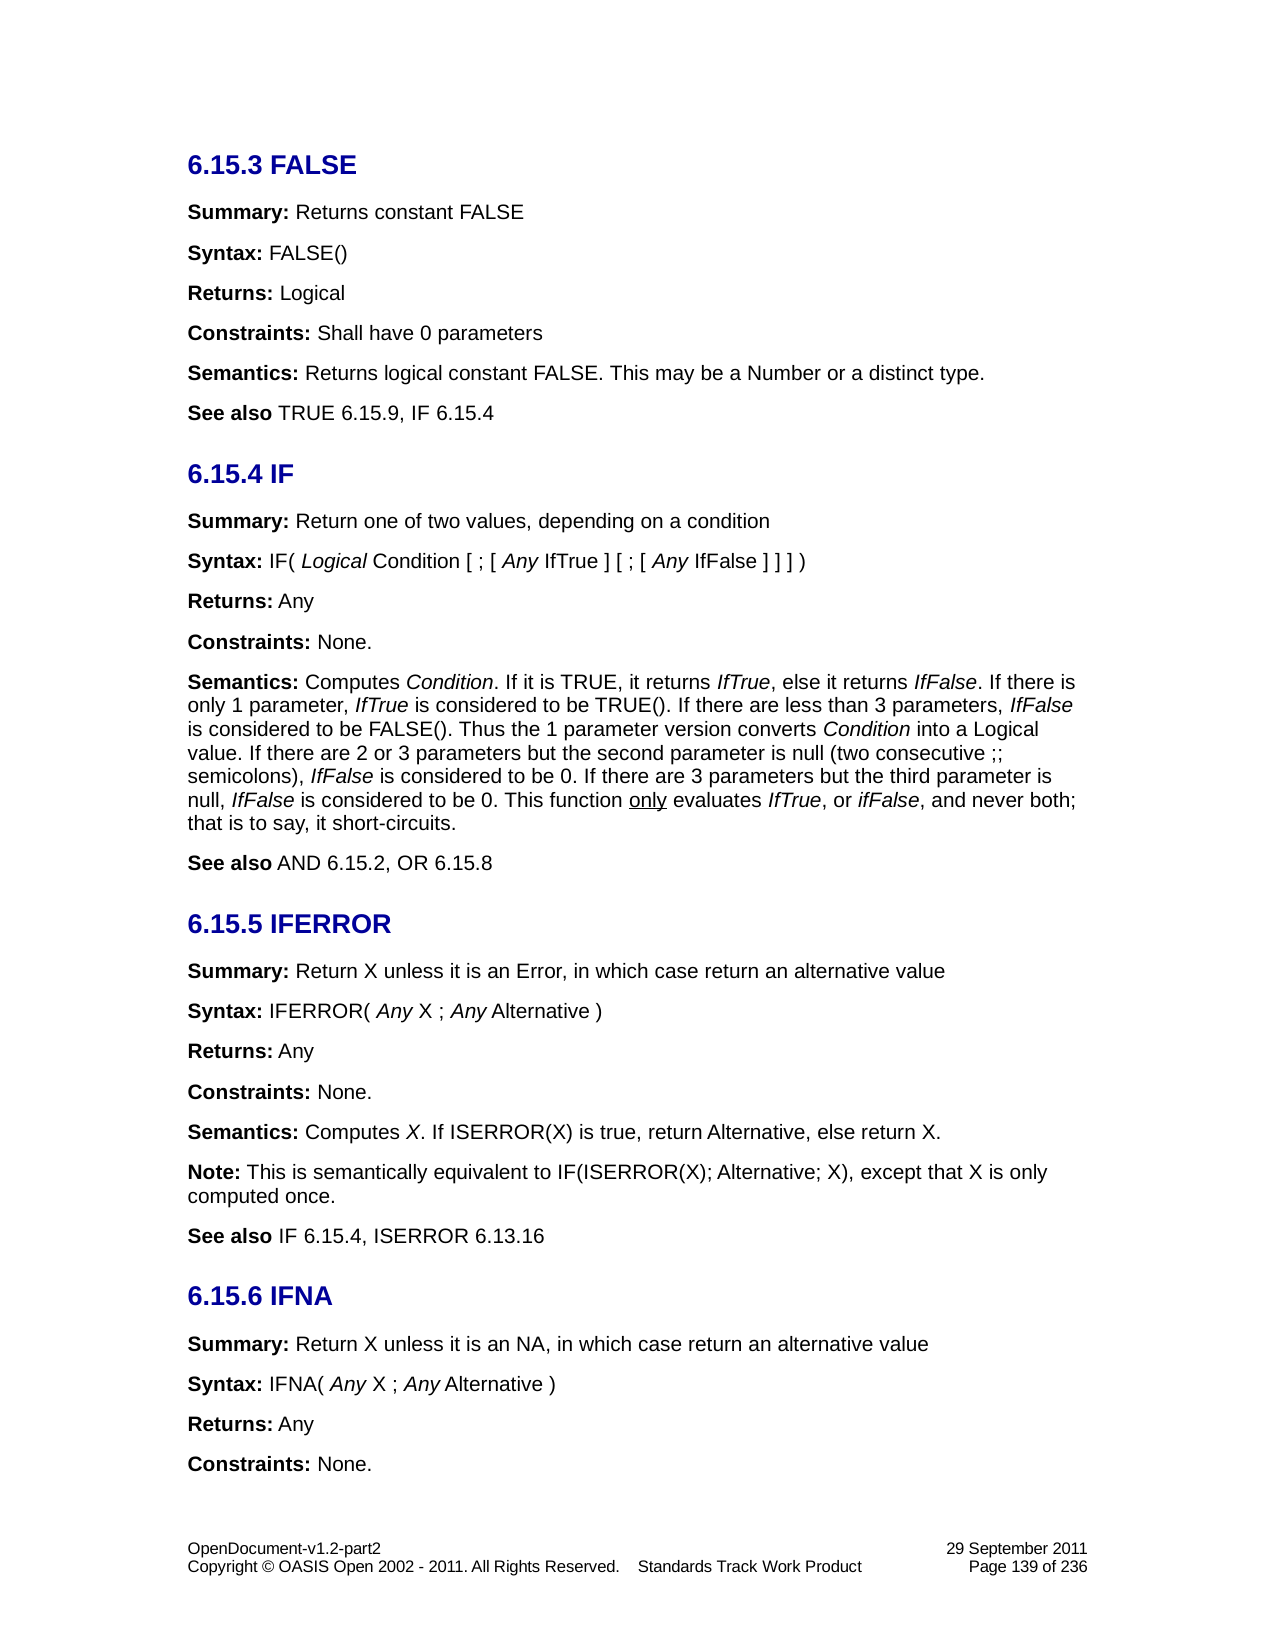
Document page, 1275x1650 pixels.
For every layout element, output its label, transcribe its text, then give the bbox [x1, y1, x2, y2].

subtitle IFERROR [187, 909, 1088, 939]
text Constraints: Shall have 0 parameters [187, 321, 1088, 345]
text Syntax: IFERROR( Any X ; Any Alternative ) [187, 1000, 1088, 1023]
text Summary: Returns constant FALSE [187, 201, 1088, 224]
text See also AND 6.15.2, OR 6.15.8 [187, 852, 1088, 875]
text See also TRUE 6.15.9, IF 6.15.4 [187, 402, 1088, 425]
text Semantics: Computes Condition. If it is TRUE, it returns IfTrue, else it returns IfFalse. If there is only 1 parameter, IfTrue is considered to be TRUE(). If there are less than 3 parameters, IfFalse is considered to be FALSE(). Thus the 1 parameter version converts Condition into a Logical value. If there are 2 or 3 parameters but the second parameter is null (two consecutive ;; semicolons), IfFalse is considered to be 0. If there are 3 parameters but the third parameter is null, IfFalse is considered to be 0. This function only evaluates IfTrue, or ifFalse, and never both; that is to say, it short-circuits. [187, 670, 1088, 835]
text Syntax: IF( Logical Condition [ ; [ Any IfTrue ] [ ; [ Any IfFalse ] ] ] ) [187, 550, 1088, 573]
text Returns: Any [187, 1412, 1088, 1436]
text Returns: Any [187, 1040, 1088, 1063]
subtitle IFNA [187, 1281, 1088, 1311]
text Note: This is semantically equivalent to IF(ISERROR(X); Alternative; X), except that X is only computed once. [187, 1161, 1088, 1208]
text See also IF 6.15.4, ISERROR 6.13.16 [187, 1224, 1088, 1248]
subtitle IF [187, 459, 1088, 489]
text Summary: Return one of two values, depending on a condition [187, 509, 1088, 533]
text Constraints: None. [187, 1453, 1088, 1476]
text Syntax: IFNA( Any X ; Any Alternative ) [187, 1372, 1088, 1396]
text Syntax: FALSE() [187, 241, 1088, 264]
text Summary: Return X unless it is an NA, in which case return an alternative value [187, 1332, 1088, 1356]
text Returns: Any [187, 590, 1088, 613]
text Semantics: Returns logical constant FALSE. This may be a Number or a distinct type. [187, 362, 1088, 385]
text Semantics: Computes X. If ISERROR(X) is true, return Alternative, else return X. [187, 1120, 1088, 1144]
subtitle FALSE [187, 150, 1088, 180]
text Constraints: None. [187, 630, 1088, 654]
text Summary: Return X unless it is an Error, in which case return an alternative value [187, 959, 1088, 983]
text Constraints: None. [187, 1080, 1088, 1104]
text Returns: Logical [187, 281, 1088, 305]
